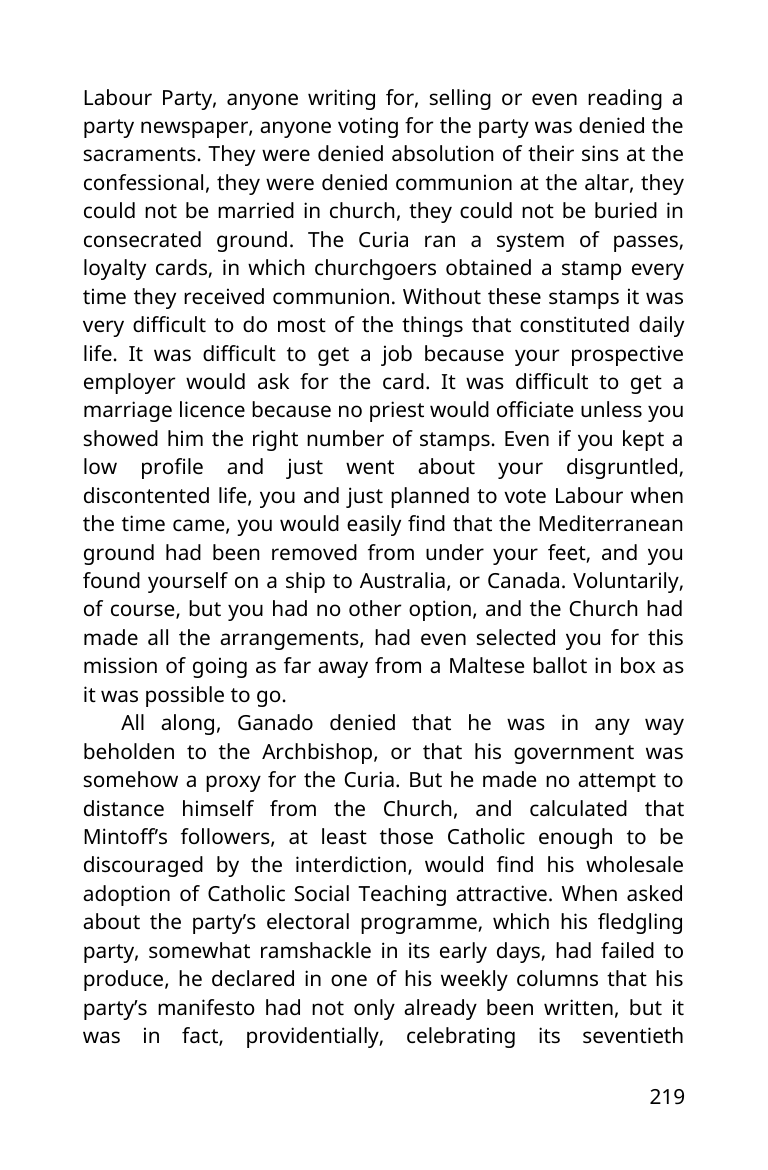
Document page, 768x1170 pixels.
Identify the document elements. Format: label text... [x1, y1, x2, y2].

text All along, Ganado denied that he was in any way beholden to the Archbishop, or that his government was somehow a proxy for the Curia. But he made no attempt to distance himself from the Church, and calculated that Mintoff’s followers, at least those Catholic enough to be discouraged by the interdiction, would find his wholesale adoption of Catholic Social Teaching attractive. When asked about the party’s electoral programme, which his fledgling party, somewhat ramshackle in its early days, had failed to produce, he declared in one of his weekly columns that his party’s manifesto had not only already been written, but it was in fact, providentially, celebrating its seventieth [83, 708, 685, 1049]
text Labour Party, anyone writing for, selling or even reading a party newspaper, anyone voting for the party was denied the sacraments. They were denied absolution of their sins at the confessional, they were denied communion at the altar, they could not be married in church, they could not be buried in consecrated ground. The Curia ran a system of passes, loyalty cards, in which churchgoers obtained a stamp every time they received communion. Without these stamps it was very difficult to do most of the things that constituted daily life. It was difficult to get a job because your prospective employer would ask for the card. It was difficult to get a marriage licence because no priest would officiate unless you showed him the right number of stamps. Even if you kept a low profile and just went about your disgruntled, discontented life, you and just planned to vote Labour when the time came, you would easily find that the Mediterranean ground had been removed from under your feet, and you found yourself on a ship to Australia, or Canada. Voluntarily, of course, but you had no other option, and the Church had made all the arrangements, had even selected you for this mission of going as far away from a Maltese ballot in box as it was possible to go. [83, 83, 685, 708]
